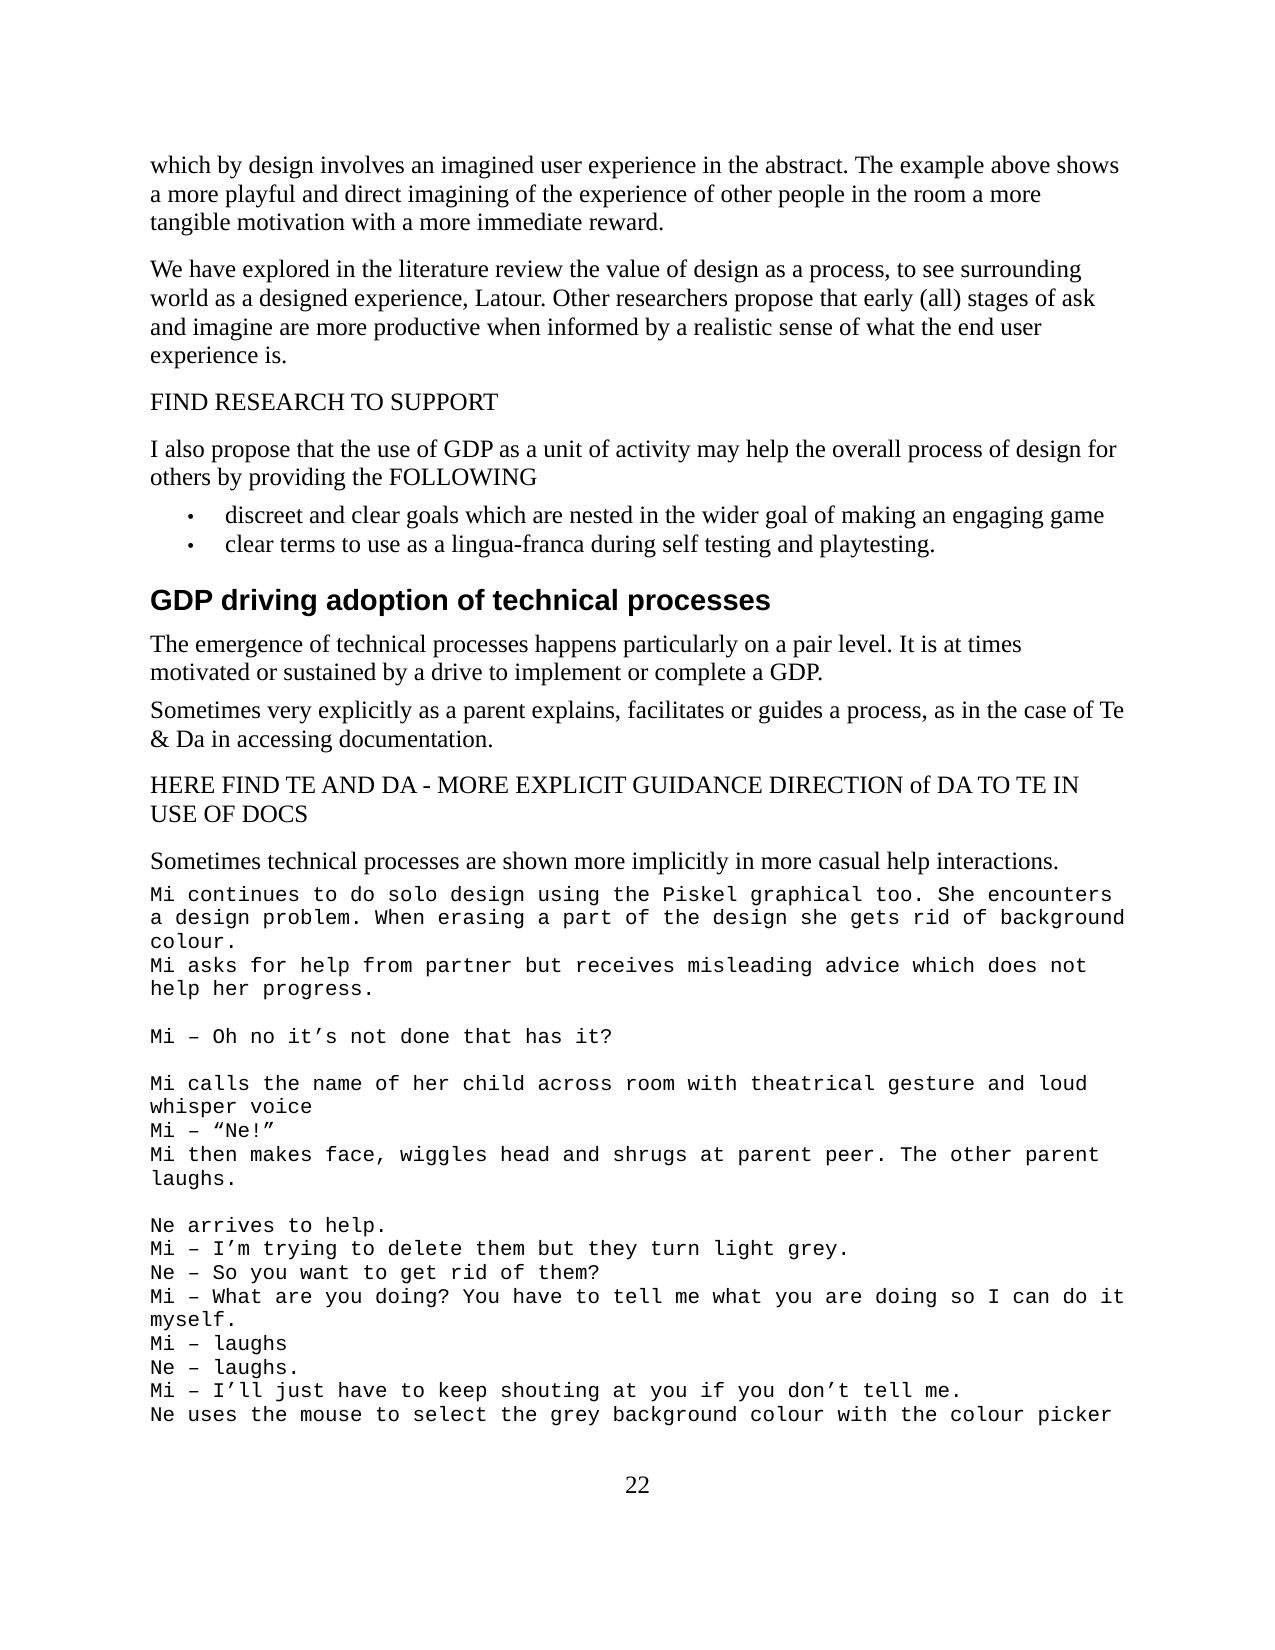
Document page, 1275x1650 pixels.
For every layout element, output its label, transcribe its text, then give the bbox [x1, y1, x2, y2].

text We have explored in the literature review the value of design as a process, to see surrounding world as a designed experience, Latour. Other researchers propose that early (all) stages of ask and imagine are more productive when informed by a realistic sense of what the end user experience is. [150, 254, 1125, 369]
text I also propose that the use of GDP as a unit of activity may help the overall process of design for others by providing the FOLLOWING [150, 434, 1125, 491]
text Mi then makes face, wiggles head and shrugs at parent peer. The other parent laughs. [150, 1144, 1125, 1191]
text Mi – What are you doing? You have to tell me what you are doing so I can do it myself. [150, 1286, 1125, 1333]
text Ne – So you want to get rid of them? [150, 1262, 1125, 1286]
text Mi continues to do solo design using the Piskel graphical too. She encounters a design problem. When erasing a part of the design she gets rid of background colour. [150, 884, 1125, 955]
text Ne arrives to help. [150, 1215, 1125, 1238]
list discreet and clear goals which are nested in the wider goal of making an engaging game [187, 500, 1125, 529]
text Mi – laughs [150, 1333, 1125, 1357]
text Mi – Oh no it’s not done that has it? [150, 1026, 1125, 1049]
subtitle GDP driving adoption of technical processes [150, 583, 1125, 616]
text which by design involves an imagined user experience in the abstract. The example above shows a more playful and direct imagining of the experience of other people in the room a more tangible motivation with a more immediate reward. [150, 150, 1125, 236]
text Mi – “Ne!” [150, 1120, 1125, 1144]
text Mi – I’ll just have to keep shouting at you if you don’t tell me. [150, 1380, 1125, 1404]
text Sometimes technical processes are shown more implicitly in more casual help interactions. [150, 846, 1125, 875]
text Mi calls the name of her child across room with theatrical gesture and loud whisper voice [150, 1073, 1125, 1120]
text FIND RESEARCH TO SUPPORT [150, 387, 1125, 416]
text Ne uses the mouse to select the grey background colour with the colour picker [150, 1404, 1125, 1428]
text Sometimes very explicitly as a parent explains, facilitates or guides a process, as in the case of Te & Da in accessing documentation. [150, 695, 1125, 753]
text Mi – I’m trying to delete them but they turn light grey. [150, 1238, 1125, 1262]
text The emergence of technical processes happens particularly on a pair level. It is at times motivated or sustained by a drive to implement or complete a GDP. [150, 629, 1125, 686]
text Ne – laughs. [150, 1357, 1125, 1380]
text Mi asks for help from partner but receives misleading advice which does not help her progress. [150, 955, 1125, 1002]
list clear terms to use as a lingua-franca during self testing and playtesting. [187, 529, 1125, 558]
text HERE FIND TE AND DA - MORE EXPLICIT GUIDANCE DIRECTION of DA TO TE IN USE OF DOCS [150, 771, 1125, 828]
